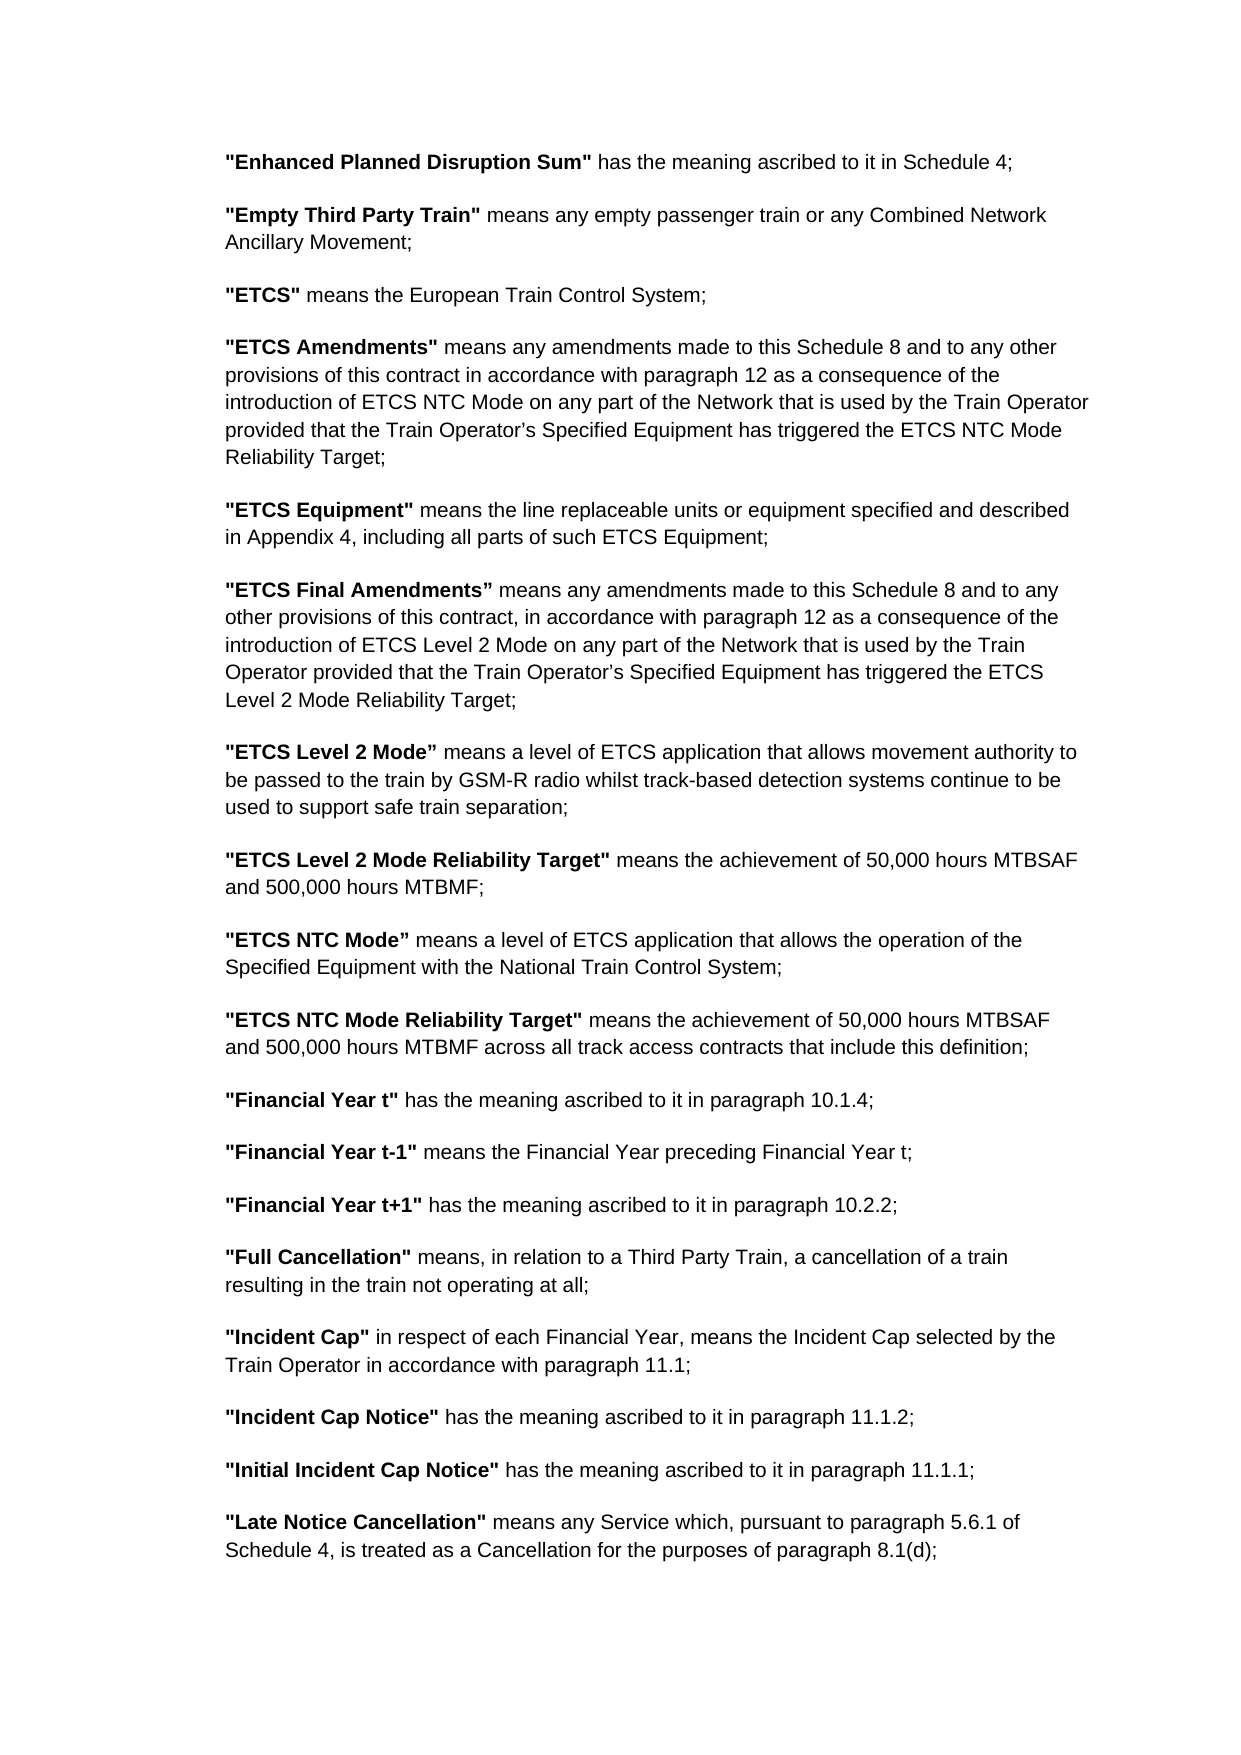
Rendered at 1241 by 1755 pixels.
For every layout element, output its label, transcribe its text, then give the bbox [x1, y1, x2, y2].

text "ETCS Level 2 Mode” means a level of ETCS application that allows movement authority to be passed to the train by GSM-R radio whilst track-based detection systems continue to be used to support safe train separation; [225, 740, 1090, 819]
text "Financial Year t-1" means the Financial Year preceding Financial Year t; [225, 1140, 1090, 1164]
text "Incident Cap" in respect of each Financial Year, means the Incident Cap selected by the Train Operator in accordance with paragraph 11.1; [225, 1325, 1090, 1376]
text "ETCS Final Amendments” means any amendments made to this Schedule 8 and to any other provisions of this contract, in accordance with paragraph 12 as a consequence of the introduction of ETCS Level 2 Mode on any part of the Network that is used by the Train Operator provided that the Train Operator’s Specified Equipment has triggered the ETCS Level 2 Mode Reliability Target; [225, 577, 1090, 711]
text "Initial Incident Cap Notice" has the meaning ascribed to it in paragraph 11.1.1; [225, 1457, 1090, 1481]
text "Financial Year t+1" has the meaning ascribed to it in paragraph 10.2.2; [225, 1192, 1090, 1216]
text "ETCS Level 2 Mode Reliability Target" means the achievement of 50,000 hours MTBSAF and 500,000 hours MTBMF; [225, 847, 1090, 899]
text "Financial Year t" has the meaning ascribed to it in paragraph 10.1.4; [225, 1087, 1090, 1111]
text "ETCS Amendments" means any amendments made to this Schedule 8 and to any other provisions of this contract in accordance with paragraph 12 as a consequence of the introduction of ETCS NTC Mode on any part of the Network that is used by the Train Operator provided that the Train Operator’s Specified Equipment has triggered the ETCS NTC Mode Reliability Target; [225, 335, 1090, 469]
text "ETCS Equipment" means the line replaceable units or equipment specified and described in Appendix 4, including all parts of such ETCS Equipment; [225, 497, 1090, 549]
text "ETCS" means the European Train Control System; [225, 282, 1090, 306]
text "Incident Cap Notice" has the meaning ascribed to it in paragraph 11.1.2; [225, 1405, 1090, 1429]
text "ETCS NTC Mode” means a level of ETCS application that allows the operation of the Specified Equipment with the National Train Control System; [225, 927, 1090, 979]
text "Enhanced Planned Disruption Sum" has the meaning ascribed to it in Schedule 4; [225, 150, 1090, 174]
text "Full Cancellation" means, in relation to a Third Party Train, a cancellation of a train resulting in the train not operating at all; [225, 1245, 1090, 1296]
text "ETCS NTC Mode Reliability Target" means the achievement of 50,000 hours MTBSAF and 500,000 hours MTBMF across all track access contracts that include this definition; [225, 1007, 1090, 1059]
text "Empty Third Party Train" means any empty passenger train or any Combined Network Ancillary Movement; [225, 202, 1090, 254]
text "Late Notice Cancellation" means any Service which, pursuant to paragraph 5.6.1 of Schedule 4, is treated as a Cancellation for the purposes of paragraph 8.1(d); [225, 1510, 1090, 1561]
